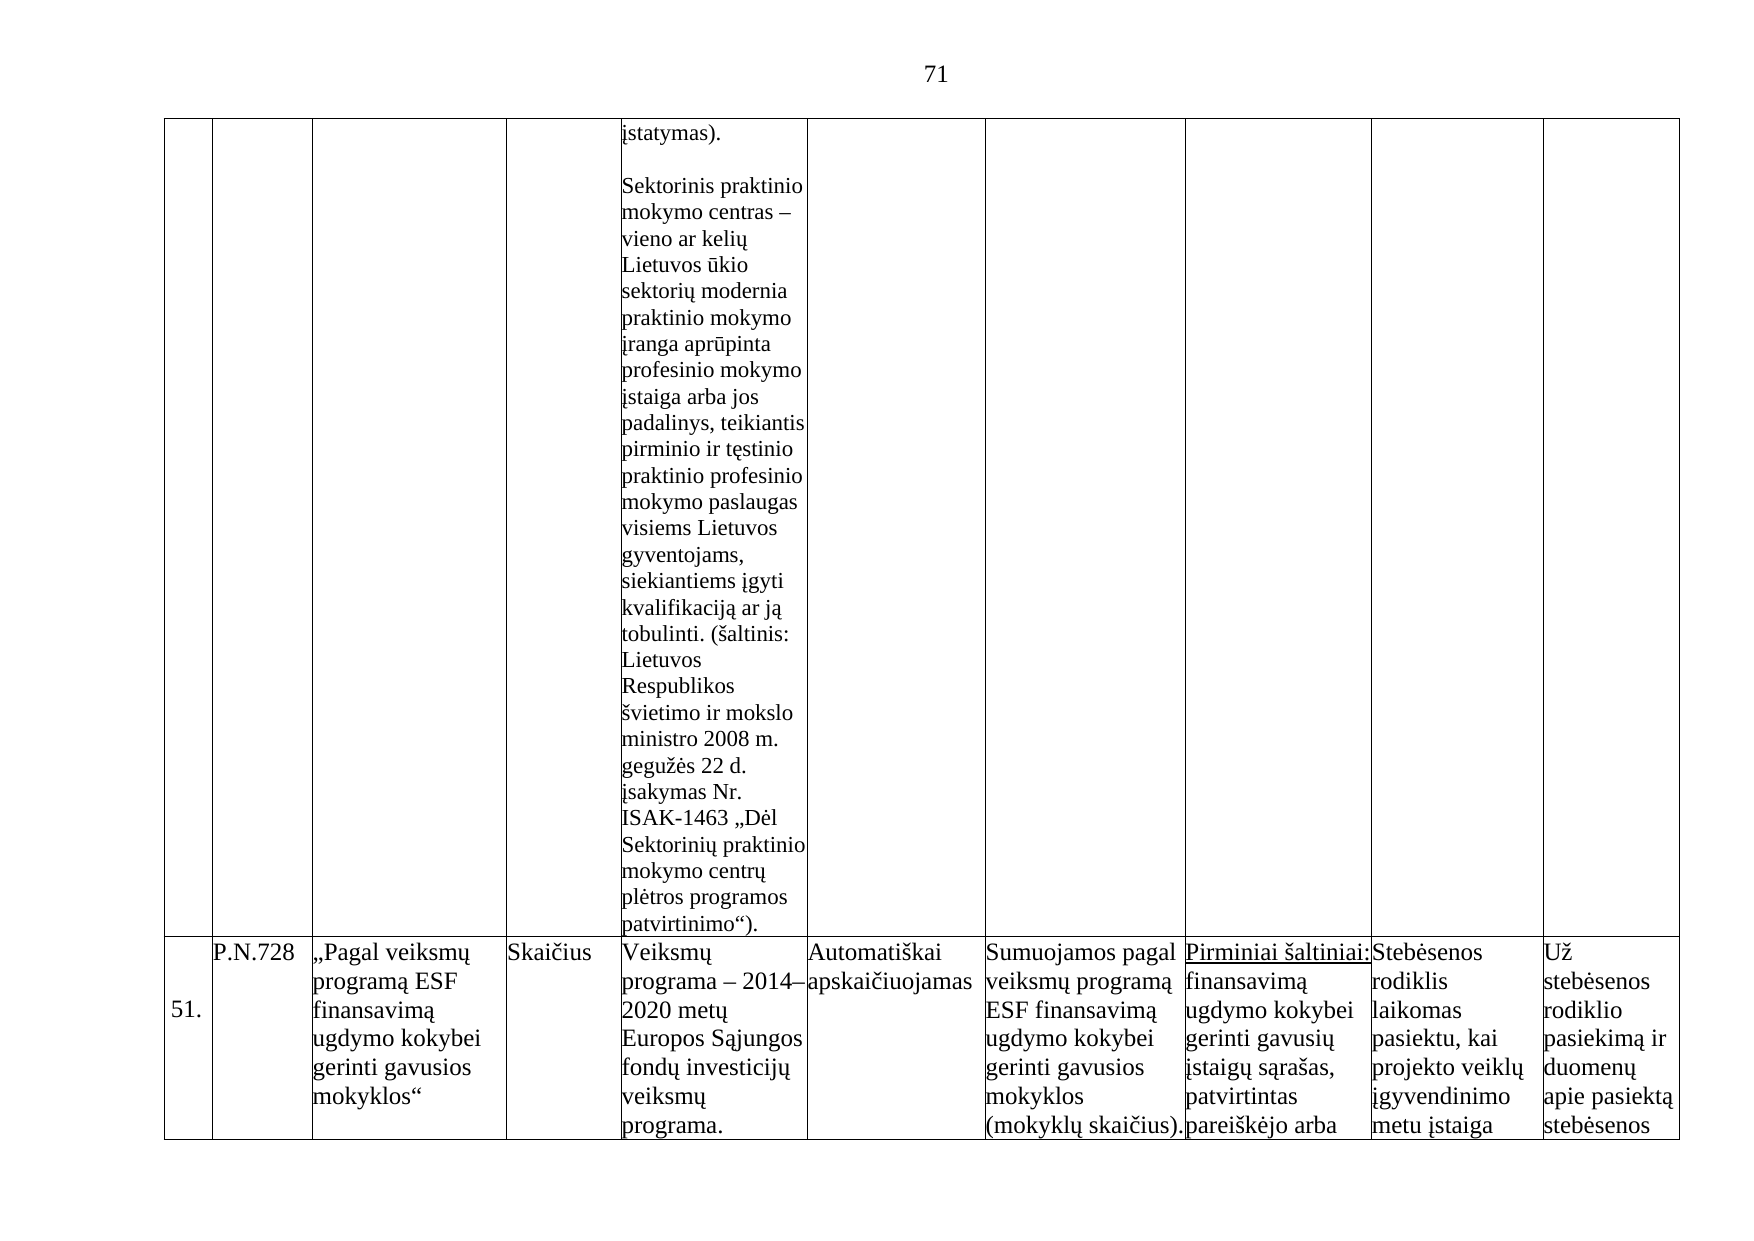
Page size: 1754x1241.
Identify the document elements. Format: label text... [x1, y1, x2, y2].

table_cell Už stebėsenos rodiklio pasiekimą ir duomenų apie pasiektą stebėsenos [1544, 937, 1679, 1138]
table_cell Veiksmų programa – 2014–2020 metų Europos Sąjungos fondų investicijų veiksmų programa. [622, 937, 807, 1138]
table_cell Sumuojamos pagal veiksmų programą ESF finansavimą ugdymo kokybei gerinti gavusios mokyklos (mokyklų skaičius). [986, 937, 1185, 1138]
table_cell Skaičius [507, 937, 621, 1138]
table_cell [986, 119, 1185, 936]
table_cell 51. [165, 937, 212, 1138]
table_cell [1186, 119, 1371, 936]
table_cell [165, 119, 212, 936]
table_cell [507, 119, 621, 936]
table_cell [213, 119, 312, 936]
table_cell „Pagal veiksmų programą ESF finansavimą ugdymo kokybei gerinti gavusios mokyklos“ [313, 937, 506, 1138]
table_cell P.N.728 [213, 937, 312, 1138]
table_cell Stebėsenos rodiklis laikomas pasiektu, kai projekto veiklų įgyvendinimo metu įstaiga [1372, 937, 1543, 1138]
table_cell Pirminiai šaltiniai: [1186, 937, 1371, 962]
table_cell įstatymas). Sektorinis praktinio mokymo centras – vieno ar kelių Lietuvos ūkio sektorių modernia praktinio mokymo įranga aprūpinta profesinio mokymo įstaiga arba jos padalinys, teikiantis pirminio ir tęstinio praktinio profesinio mokymo paslaugas visiems Lietuvos gyventojams, siekiantiems įgyti kvalifikaciją ar ją tobulinti. (šaltinis: Lietuvos Respublikos švietimo ir mokslo ministro 2008 m. gegužės 22 d. įsakymas Nr. ISAK-1463 „Dėl Sektorinių praktinio mokymo centrų plėtros programos patvirtinimo“). [622, 119, 807, 936]
table_cell [313, 119, 506, 936]
table_cell Automatiškai apskaičiuojamas [808, 937, 985, 1138]
table_cell [1372, 119, 1543, 936]
table_cell finansavimą ugdymo kokybei gerinti gavusių įstaigų sąrašas, patvirtintas pareiškėjo arba [1186, 964, 1371, 1138]
table_cell [1544, 119, 1679, 936]
table_cell [808, 119, 985, 936]
